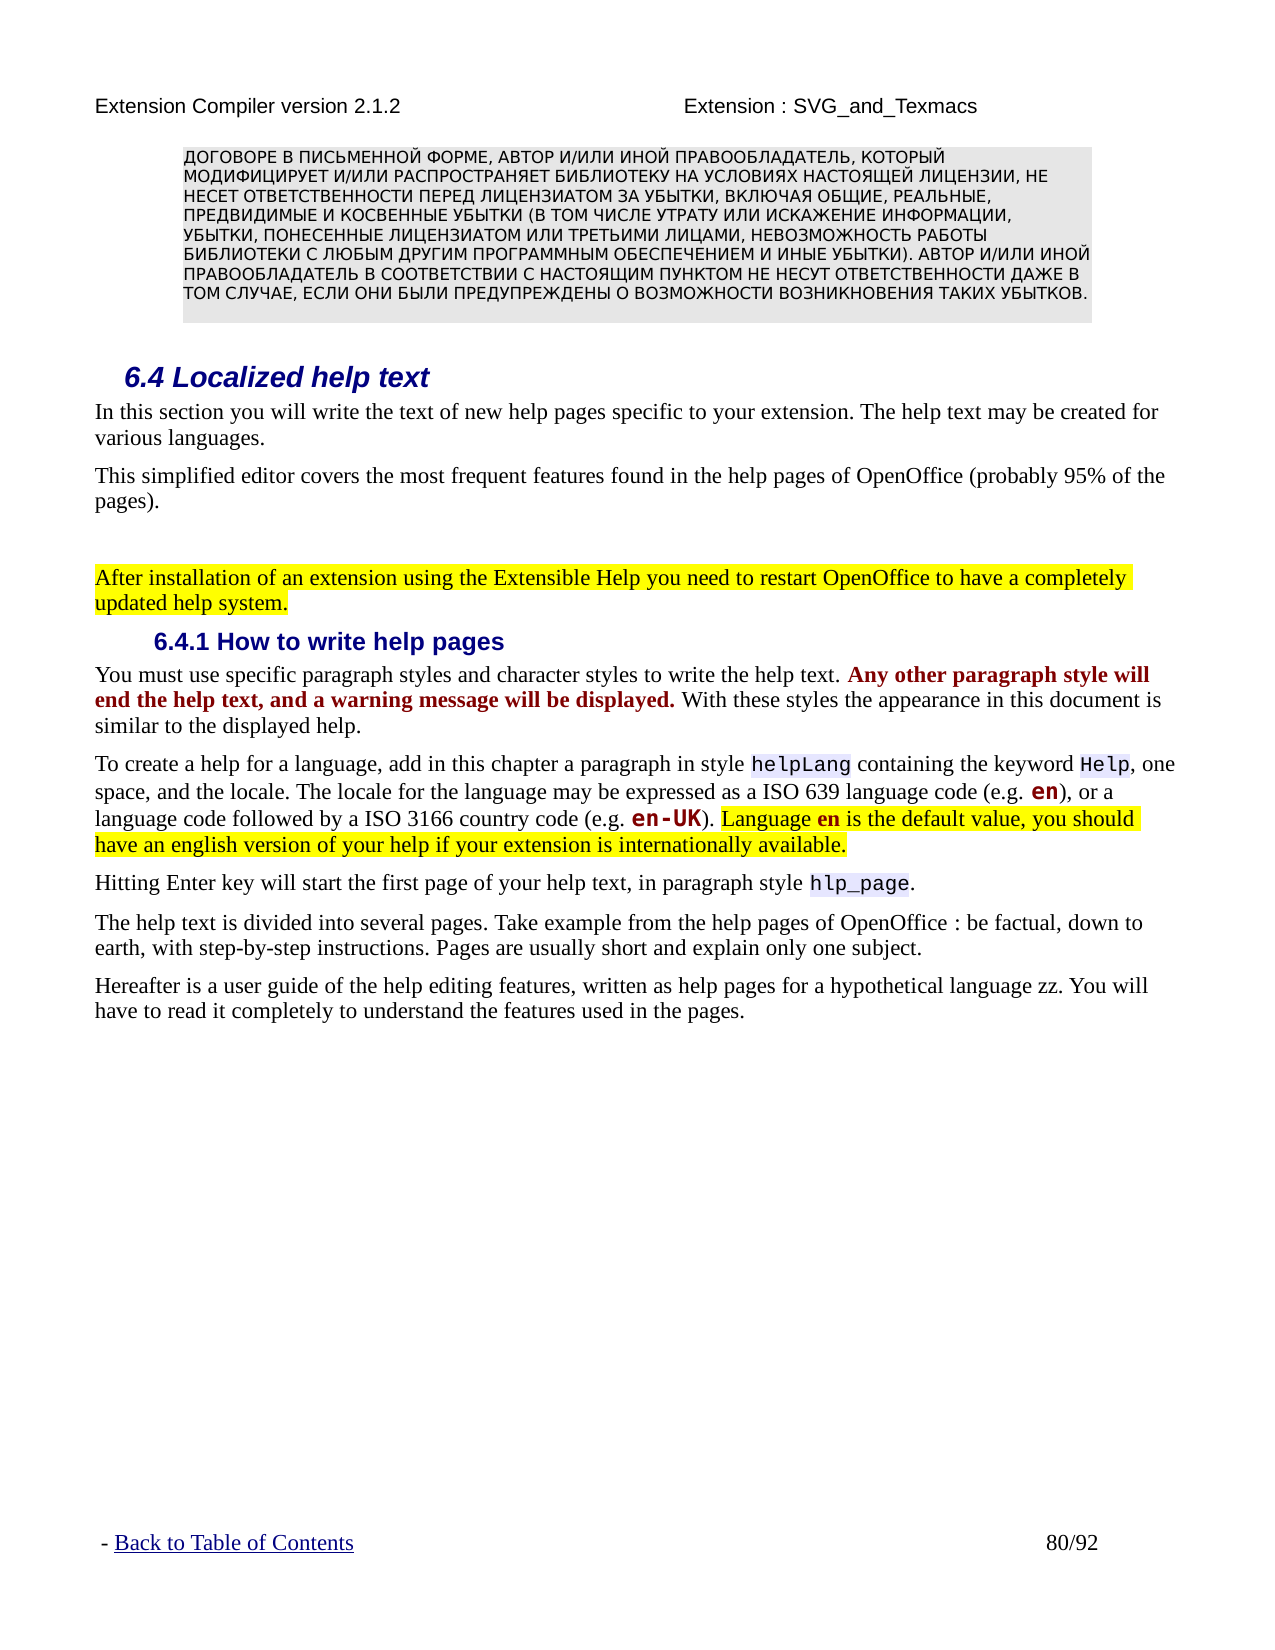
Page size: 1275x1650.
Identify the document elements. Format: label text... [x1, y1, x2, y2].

text Hereafter is a user guide of the help editing features, written as help pages for a hypothetical language zz. You will have to read it completely to understand the features used in the pages. [94, 973, 1181, 1024]
text The help text is divided into several pages. Take example from the help pages of OpenOffice : be factual, down to earth, with step-by-step instructions. Pages are usually short and explain only one subject. [94, 909, 1181, 960]
text To create a help for a language, add in this chapter a paragraph in style helpLang containing the keyword Help, one space, and the locale. The locale for the language may be expressed as a ISO 639 language code (e.g. en), or a language code followed by a ISO 3166 country code (e.g. en-UK). Language en is the default value, you should have an english version of your help if your extension is internationally available. [94, 751, 1181, 857]
text In this section you will write the text of new help pages specific to your extension. The help text may be created for various languages. [94, 399, 1181, 450]
text ДОГОВОРЕ В ПИСЬМЕННОЙ ФОРМЕ, АВТОР И/ИЛИ ИНОЙ ПРАВООБЛАДАТЕЛЬ, КОТОРЫЙ МОДИФИЦИРУЕТ И/ИЛИ РАСПРОСТРАНЯЕТ БИБЛИОТЕКУ НА УСЛОВИЯХ НАСТОЯЩЕЙ ЛИЦЕНЗИИ, НЕ НЕСЕТ ОТВЕТСТВЕННОСТИ ПЕРЕД ЛИЦЕНЗИАТОМ ЗА УБЫТКИ, ВКЛЮЧАЯ ОБЩИЕ, РЕАЛЬНЫЕ, ПРЕДВИДИМЫЕ И КОСВЕННЫЕ УБЫТКИ (В ТОМ ЧИСЛЕ УТРАТУ ИЛИ ИСКАЖЕНИЕ ИНФОРМАЦИИ, УБЫТКИ, ПОНЕСЕННЫЕ ЛИЦЕНЗИАТОМ ИЛИ ТРЕТЬИМИ ЛИЦАМИ, НЕВОЗМОЖНОСТЬ РАБОТЫ БИБЛИОТЕКИ С ЛЮБЫМ ДРУГИМ ПРОГРАММНЫМ ОБЕСПЕЧЕНИЕМ И ИНЫЕ УБЫТКИ). АВТОР И/ИЛИ ИНОЙ ПРАВООБЛАДАТЕЛЬ В СООТВЕТСТВИИ С НАСТОЯЩИМ ПУНКТОМ НЕ НЕСУТ ОТВЕТСТВЕННОСТИ ДАЖЕ В ТОМ СЛУЧАЕ, ЕСЛИ ОНИ БЫЛИ ПРЕДУПРЕЖДЕНЫ О ВОЗМОЖНОСТИ ВОЗНИКНОВЕНИЯ ТАКИХ УБЫТКОВ. [183, 147, 1092, 303]
subtitle How to write help pages [153, 628, 1181, 656]
text This simplified editor covers the most frequent features found in the help pages of OpenOffice (probably 95% of the pages). [94, 463, 1181, 514]
text Hitting Enter key will start the first page of your help text, in paragraph style hlp_page. [94, 870, 1181, 897]
subtitle Localized help text [124, 361, 1181, 393]
text After installation of an extension using the Extensible Help you need to restart OpenOffice to have a completely updated help system. [94, 564, 1181, 615]
text You must use specific paragraph styles and character styles to write the help text. Any other paragraph style will end the help text, and a warning message will be displayed. With these styles the appearance in this document is similar to the displayed help. [94, 662, 1181, 738]
